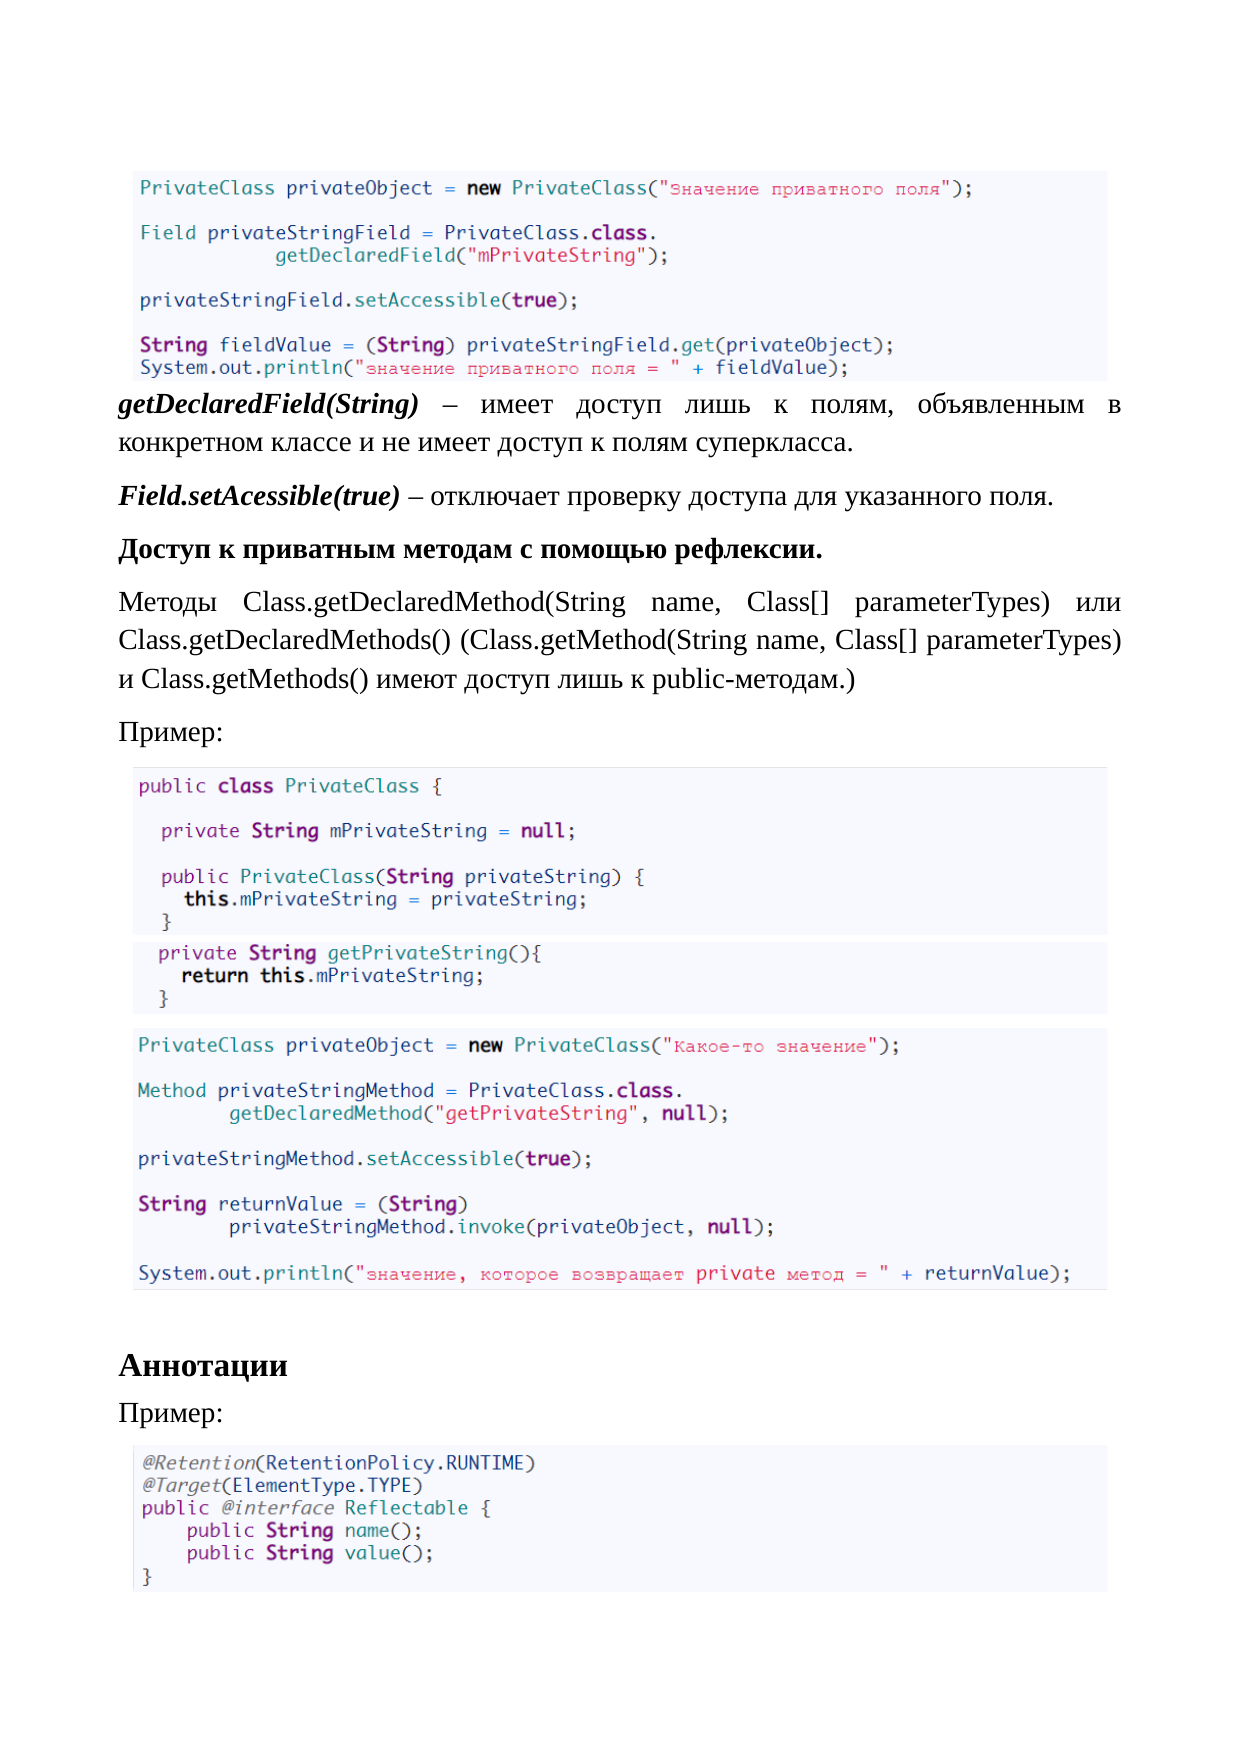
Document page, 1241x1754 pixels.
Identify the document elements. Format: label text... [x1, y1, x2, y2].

picture [132, 1445, 1108, 1592]
picture [132, 1028, 1108, 1290]
text Методы Class.getDeclaredMethod(String name, Class[] parameterTypes) или Class.getDeclaredMethods() (Class.getMethod(String name, Class[] parameterTypes) и Class.getMethods() имеют доступ лишь к public-методам.) [118, 584, 1122, 694]
text Пример: [118, 714, 1122, 748]
text Field.setAcessible(true) – отключает проверку доступа для указанного поля. [118, 478, 1122, 511]
text Доступ к приватным методам с помощью рефлексии. [118, 531, 1122, 564]
text getDeclaredField(String) – имеет доступ лишь к полям, объявленным в конкретном классе и не имеет доступ к полям суперкласса. [118, 381, 1122, 458]
picture [132, 171, 1108, 381]
text Пример: [118, 1395, 1122, 1428]
picture [132, 767, 1108, 935]
picture [132, 942, 1108, 1014]
subtitle Аннотации [118, 1353, 1122, 1382]
